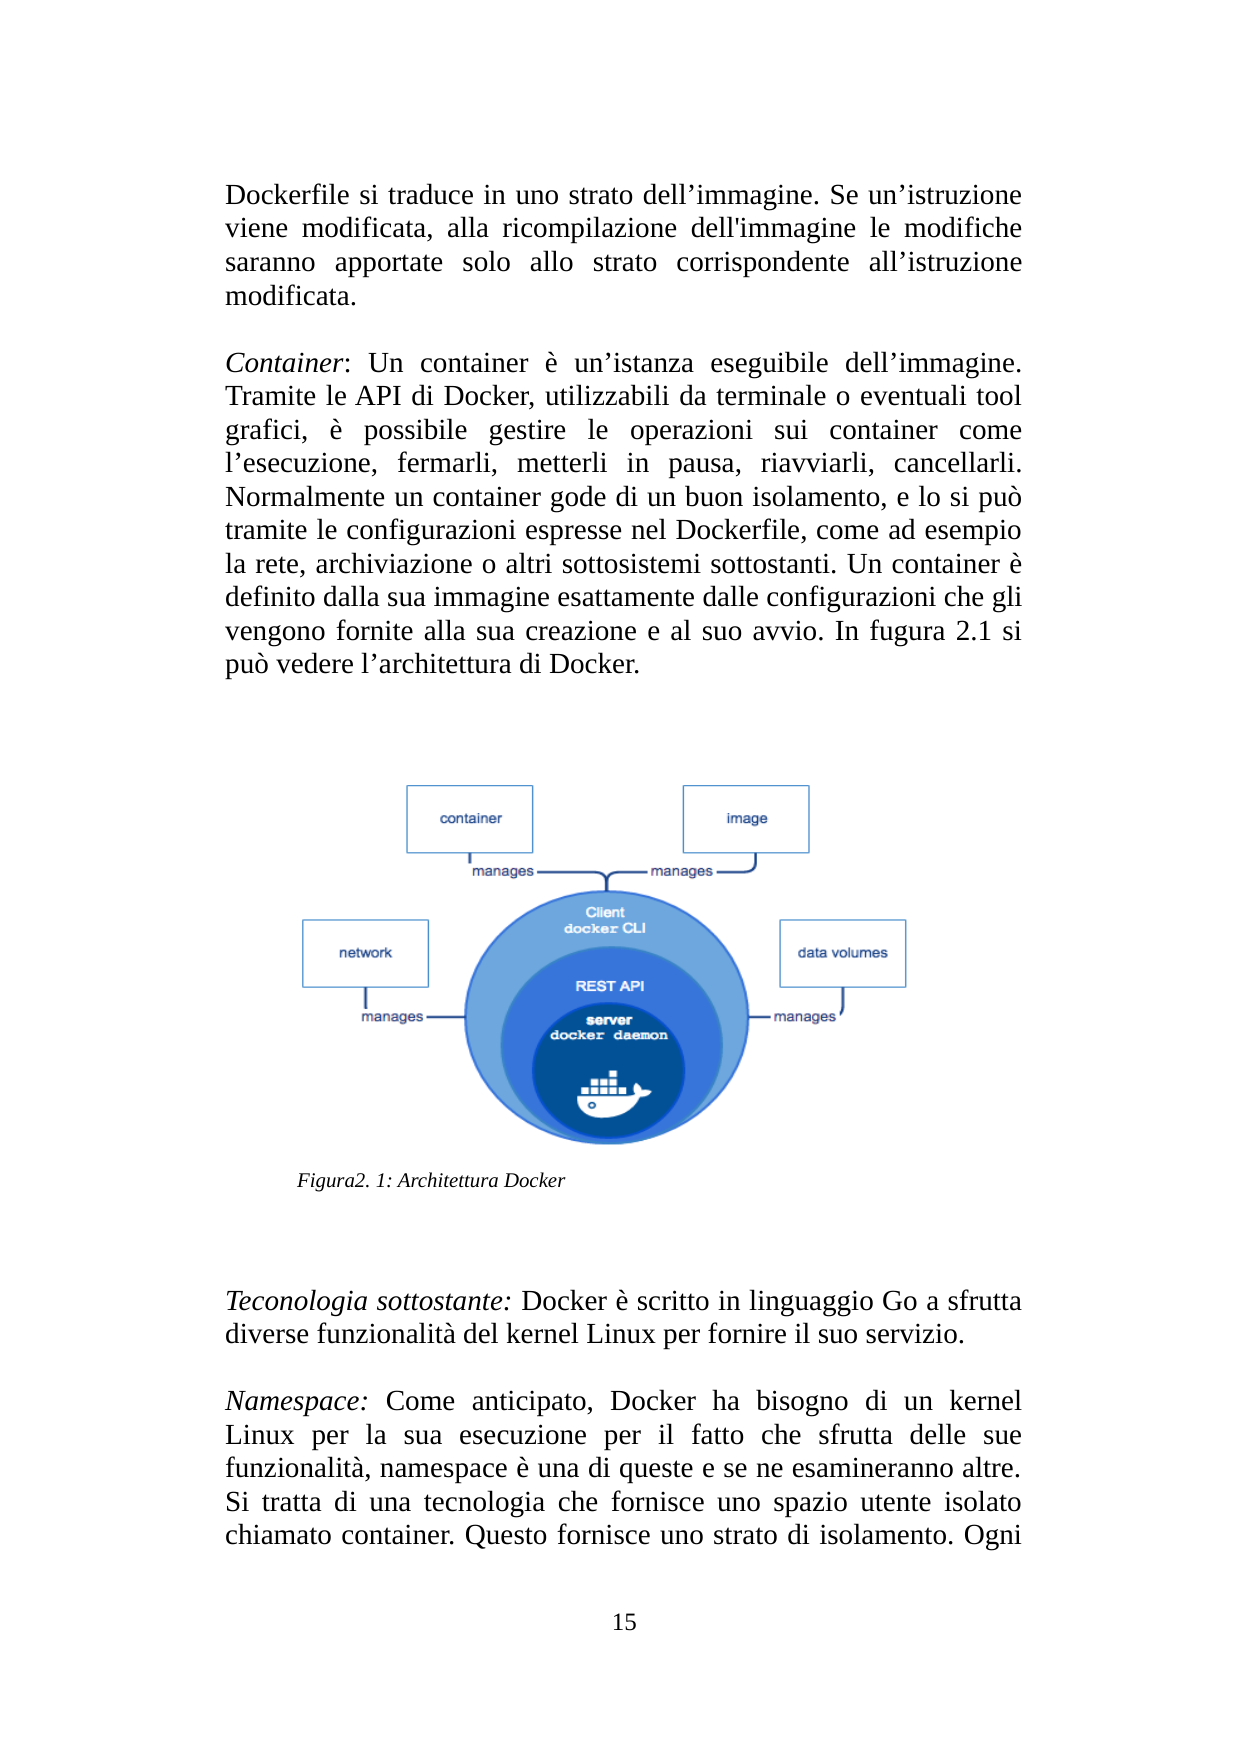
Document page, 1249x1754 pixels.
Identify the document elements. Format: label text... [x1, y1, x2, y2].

text Teconologia sottostante: Docker è scritto in linguaggio Go a sfrutta diverse funzionalità del kernel Linux per fornire il suo servizio. [225, 1283, 1023, 1350]
text Dockerfile si traduce in uno strato dell’immagine. Se un’istruzione viene modificata, alla ricompilazione dell'immagine le modifiche saranno apportate solo allo strato corrispondente all’istruzione modificata. [225, 177, 1023, 311]
text Container: Un container è un’istanza eseguibile dell’immagine. Tramite le API di Docker, utilizzabili da terminale o eventuali tool grafici, è possibile gestire le operazioni sui container come l’esecuzione, fermarli, metterli in pausa, riavviarli, cancellarli. Normalmente un container gode di un buon isolamento, e lo si può tramite le configurazioni espresse nel Dockerfile, come ad esempio la rete, archiviazione o altri sottosistemi sottostanti. Un container è definito dalla sua immagine esattamente dalle configurazioni che gli vengono fornite alla sua creazione e al suo avvio. In fugura 2.1 si può vedere l’architettura di Docker. [225, 345, 1023, 680]
picture [296, 737, 914, 1168]
text Figura2. 1: Architettura Docker [297, 1168, 914, 1192]
text Namespace: Come anticipato, Docker ha bisogno di un kernel Linux per la sua esecuzione per il fatto che sfrutta delle sue funzionalità, namespace è una di queste e se ne esamineranno altre. Si tratta di una tecnologia che fornisce uno spazio utente isolato chiamato container. Questo fornisce uno strato di isolamento. Ogni [225, 1383, 1023, 1551]
